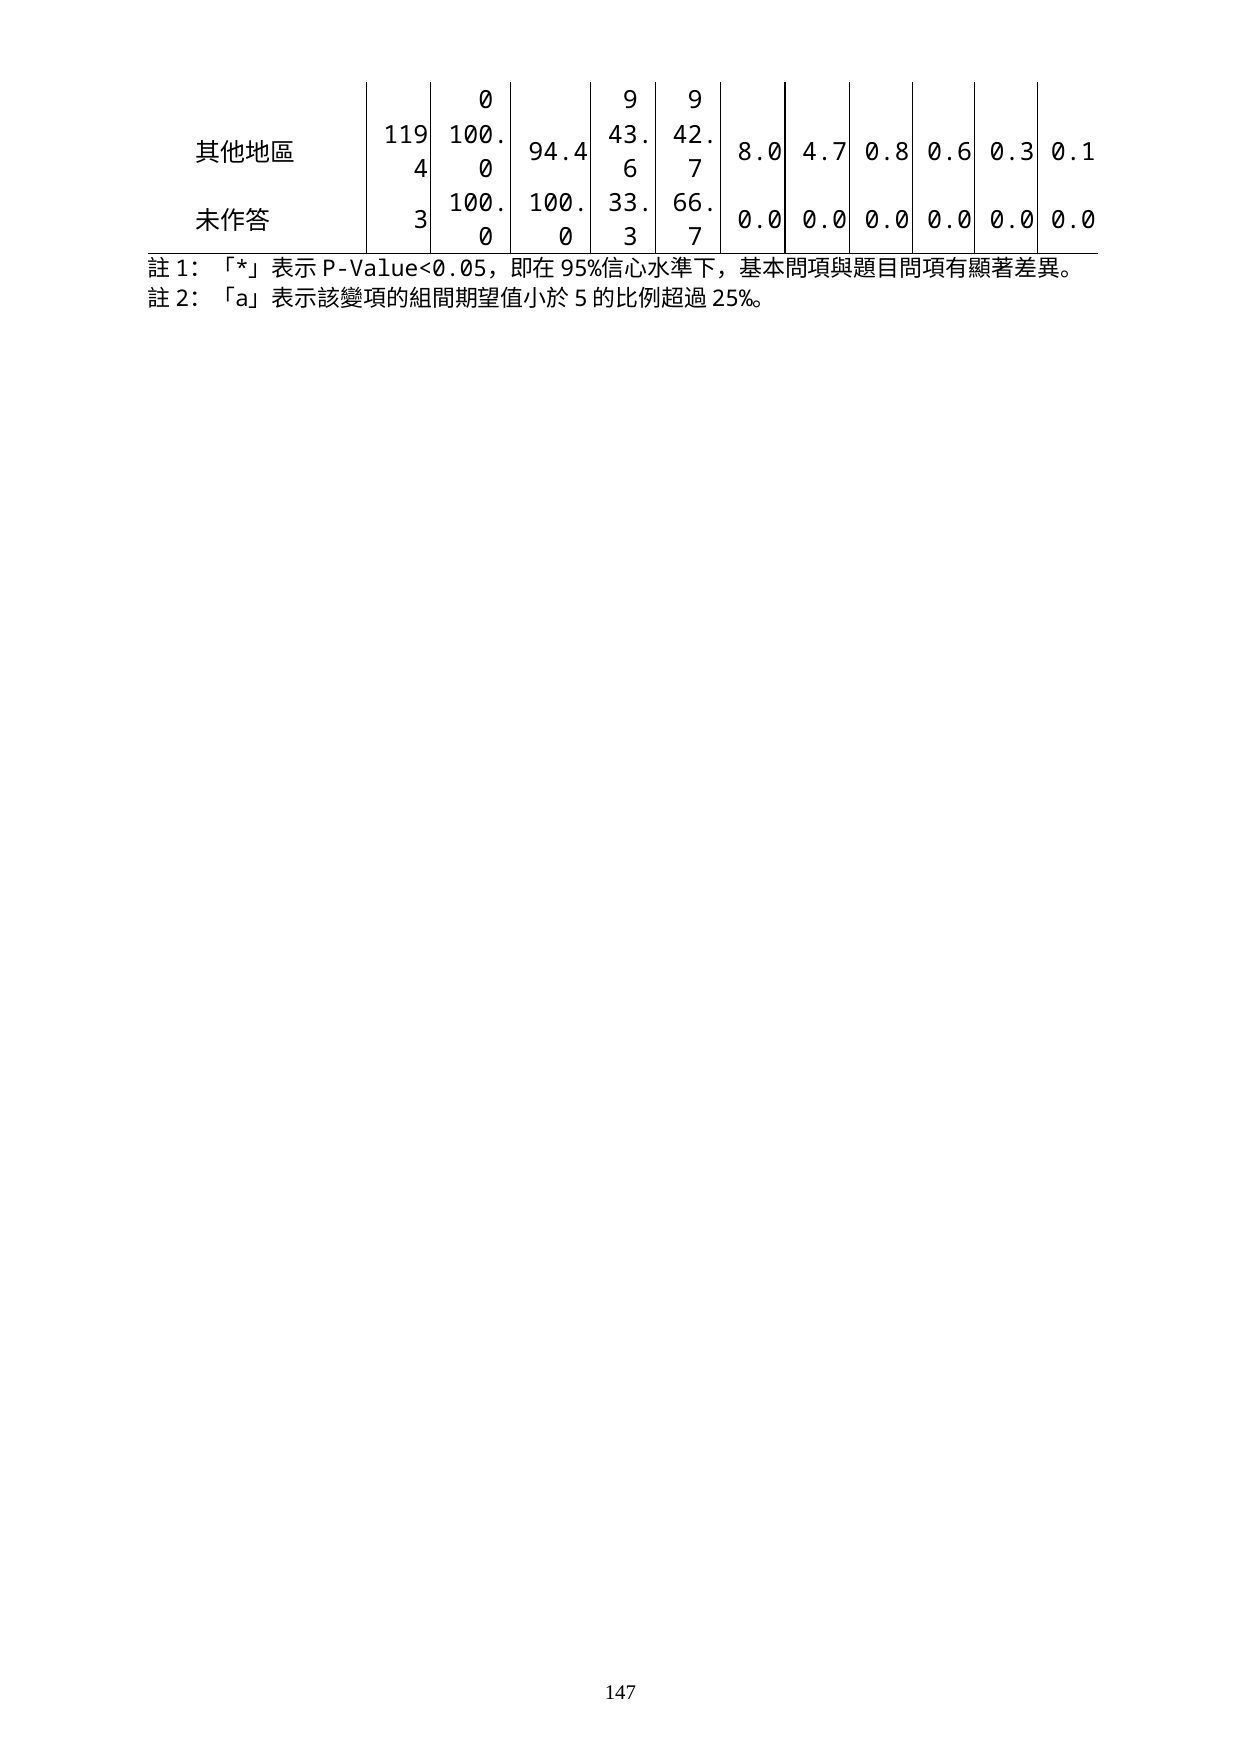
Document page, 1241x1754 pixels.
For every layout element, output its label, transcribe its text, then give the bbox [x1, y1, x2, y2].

text 註2：「a」表示該變項的組間期望值小於5的比例超過25%。 [148, 283, 1092, 312]
table_cell 100.0 [511, 184, 590, 252]
table_cell 0.0 [850, 184, 912, 252]
table_cell 未作答 [148, 184, 366, 252]
table_cell 42.7 [656, 116, 720, 184]
table_cell [721, 82, 784, 116]
table_cell [786, 82, 849, 116]
table_cell 0.0 [721, 184, 784, 252]
table_cell 66.7 [656, 184, 720, 252]
table_cell [367, 82, 430, 116]
table_cell 3 [367, 184, 430, 252]
table_cell [1038, 82, 1098, 116]
table_cell 0.0 [913, 184, 974, 252]
table_cell [850, 82, 912, 116]
table_cell [975, 82, 1037, 116]
table_cell 100.0 [431, 184, 510, 252]
table_cell 43.6 [591, 116, 655, 184]
table_cell 0 [431, 82, 510, 116]
table_cell 0.0 [786, 184, 849, 252]
table_cell 8.0 [721, 116, 784, 184]
table_cell 0.8 [850, 116, 912, 184]
table_cell 1194 [367, 116, 430, 184]
table_cell 0.6 [913, 116, 974, 184]
table_cell 0.0 [1038, 184, 1098, 252]
table_cell 94.4 [511, 116, 590, 184]
table_cell 0.0 [975, 184, 1037, 252]
table_cell [148, 82, 366, 116]
table_cell 9 [656, 82, 720, 116]
table_cell 9 [591, 82, 655, 116]
table_cell 33.3 [591, 184, 655, 252]
table_cell 0.3 [975, 116, 1037, 184]
table_cell 其他地區 [148, 116, 366, 184]
table_cell 0.1 [1038, 116, 1098, 184]
table_cell 100.0 [431, 116, 510, 184]
text 註1：「*」表示P-Value<0.05，即在95%信心水準下，基本問項與題目問項有顯著差異。 [148, 254, 1092, 283]
table_cell [913, 82, 974, 116]
table_cell 4.7 [786, 116, 849, 184]
table_cell [511, 82, 590, 116]
